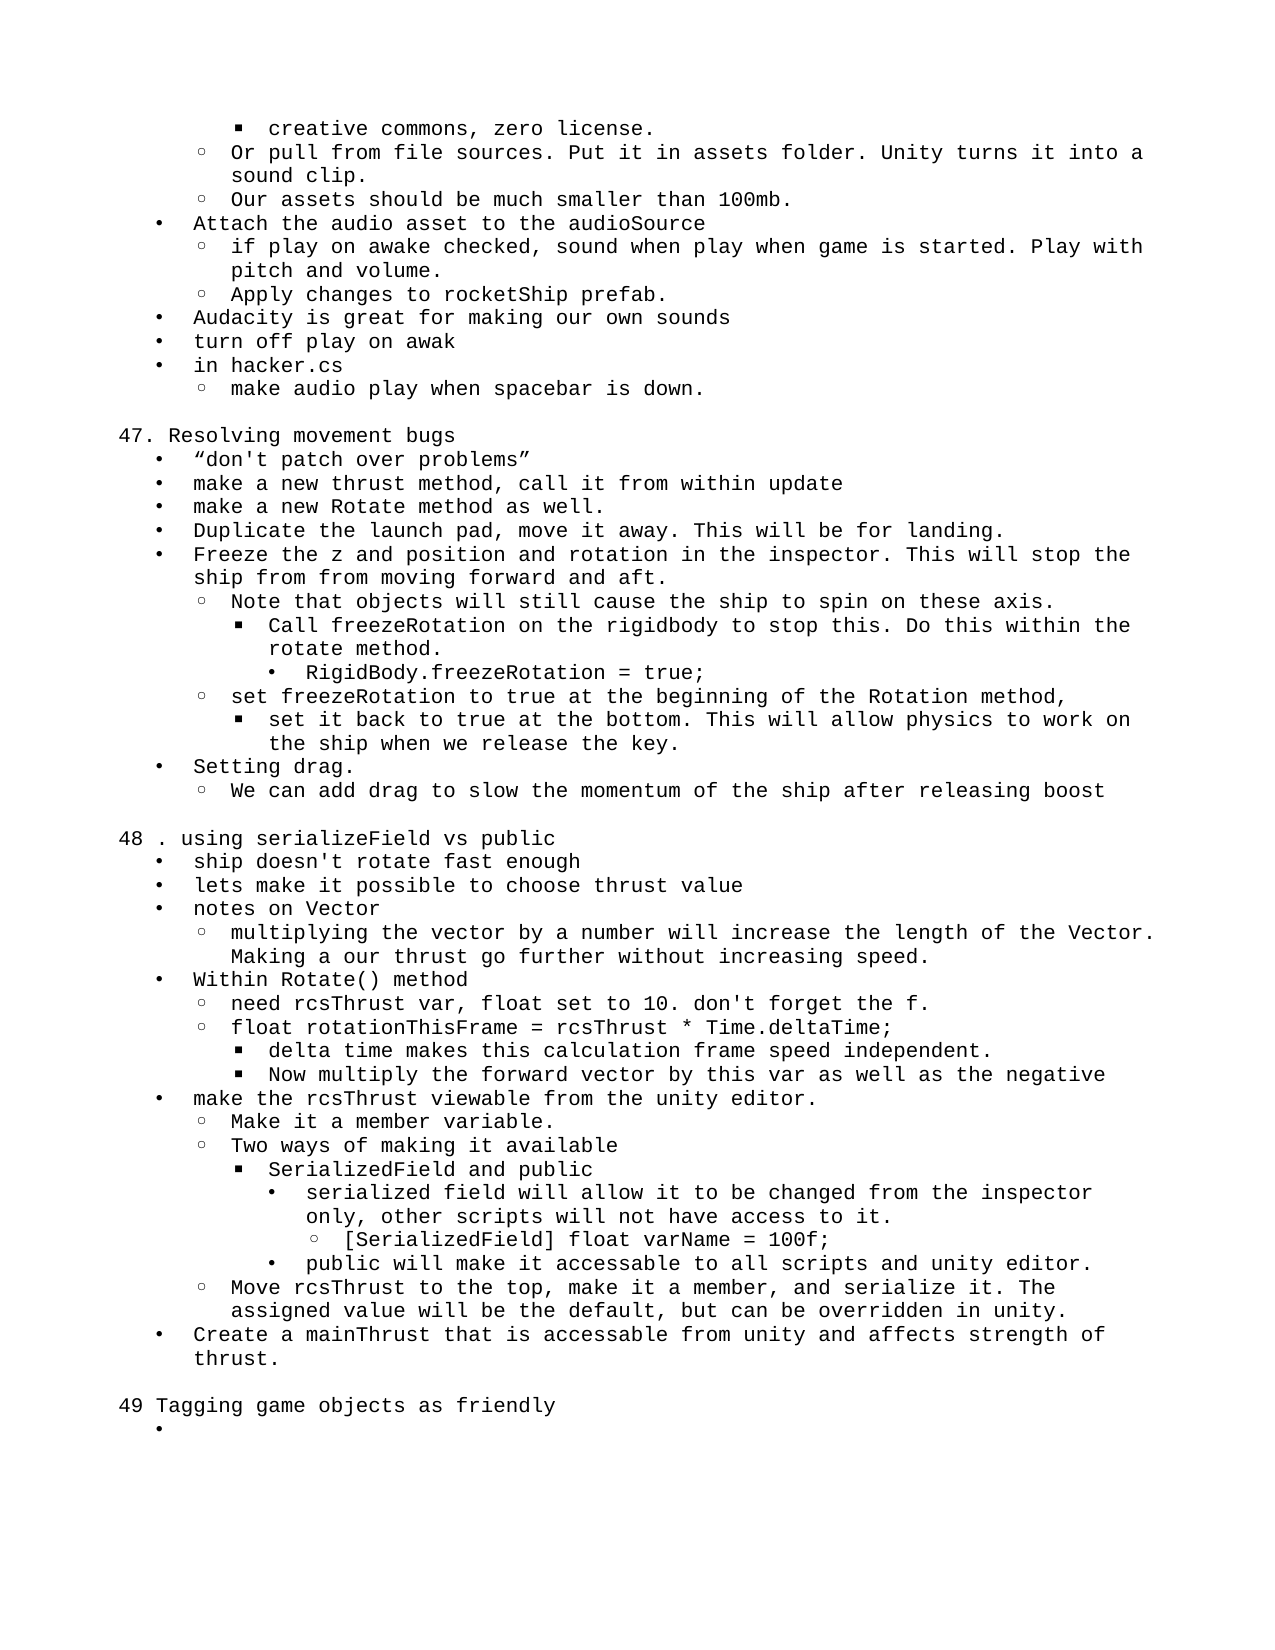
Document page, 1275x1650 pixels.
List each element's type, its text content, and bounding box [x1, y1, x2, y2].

list make audio play when spacebar is down. [193, 378, 1157, 402]
list Apply changes to rocketShip prefab. [193, 284, 1157, 307]
list make the rcsThrust viewable from the unity editor. [156, 1088, 1157, 1111]
list Now multiply the forward vector by this var as well as the negative [231, 1064, 1157, 1088]
list delta time makes this calculation frame speed independent. [231, 1040, 1157, 1064]
list multiplying the vector by a number will increase the length of the Vector. Making a our thrust go further without increasing speed. [193, 922, 1157, 969]
list set it back to true at the bottom. This will allow physics to work on the ship when we release the key. [231, 709, 1157, 757]
list notes on Vector [156, 898, 1157, 922]
list set freezeRotation to true at the beginning of the Rotation method, [193, 686, 1157, 709]
list “don't patch over problems” [156, 449, 1157, 473]
list Create a mainThrust that is accessable from unity and affects strength of thrust. [156, 1324, 1157, 1371]
list Or pull from file sources. Put it in assets folder. Unity turns it into a sound clip. [193, 142, 1157, 189]
list Two ways of making it available [193, 1135, 1157, 1158]
list make a new thrust method, call it from within update [156, 473, 1157, 496]
list float rotationThisFrame = rcsThrust * Time.deltaTime; [193, 1017, 1157, 1040]
list Our assets should be much smaller than 100mb. [193, 189, 1157, 213]
list if play on awake checked, sound when play when game is started. Play with pitch and volume. [193, 236, 1157, 284]
list turn off play on awak [156, 331, 1157, 354]
list lets make it possible to choose thrust value [156, 875, 1157, 898]
list Attach the audio asset to the audioSource [156, 213, 1157, 236]
list creative commons, zero license. [231, 118, 1157, 142]
list make a new Rotate method as well. [156, 496, 1157, 520]
list Note that objects will still cause the ship to spin on these axis. [193, 591, 1157, 615]
list public will make it accessable to all scripts and unity editor. [268, 1253, 1157, 1277]
text 48 . using serializeField vs public [118, 827, 1157, 851]
list [SerializedField] float varName = 100f; [306, 1229, 1157, 1253]
list Duplicate the launch pad, move it away. This will be for landing. [156, 520, 1157, 544]
list in hacker.cs [156, 354, 1157, 378]
list We can add drag to slow the momentum of the ship after releasing boost [193, 780, 1157, 804]
list SerializedField and public [231, 1158, 1157, 1182]
list need rcsThrust var, float set to 10. don't forget the f. [193, 993, 1157, 1017]
list Call freezeRotation on the rigidbody to stop this. Do this within the rotate method. [231, 615, 1157, 662]
list ship doesn't rotate fast enough [156, 851, 1157, 875]
list Within Rotate() method [156, 969, 1157, 993]
list Freeze the z and position and rotation in the inspector. This will stop the ship from from moving forward and aft. [156, 544, 1157, 591]
list Make it a member variable. [193, 1111, 1157, 1135]
text 47. Resolving movement bugs [118, 426, 1157, 449]
list Setting drag. [156, 757, 1157, 780]
list Move rcsThrust to the top, make it a member, and serialize it. The assigned value will be the default, but can be overridden in unity. [193, 1277, 1157, 1324]
list RigidBody.freezeRotation = true; [268, 662, 1157, 686]
list serialized field will allow it to be changed from the inspector only, other scripts will not have access to it. [268, 1182, 1157, 1229]
list Audacity is great for making our own sounds [156, 307, 1157, 331]
text 49 Tagging game objects as friendly [118, 1395, 1157, 1419]
